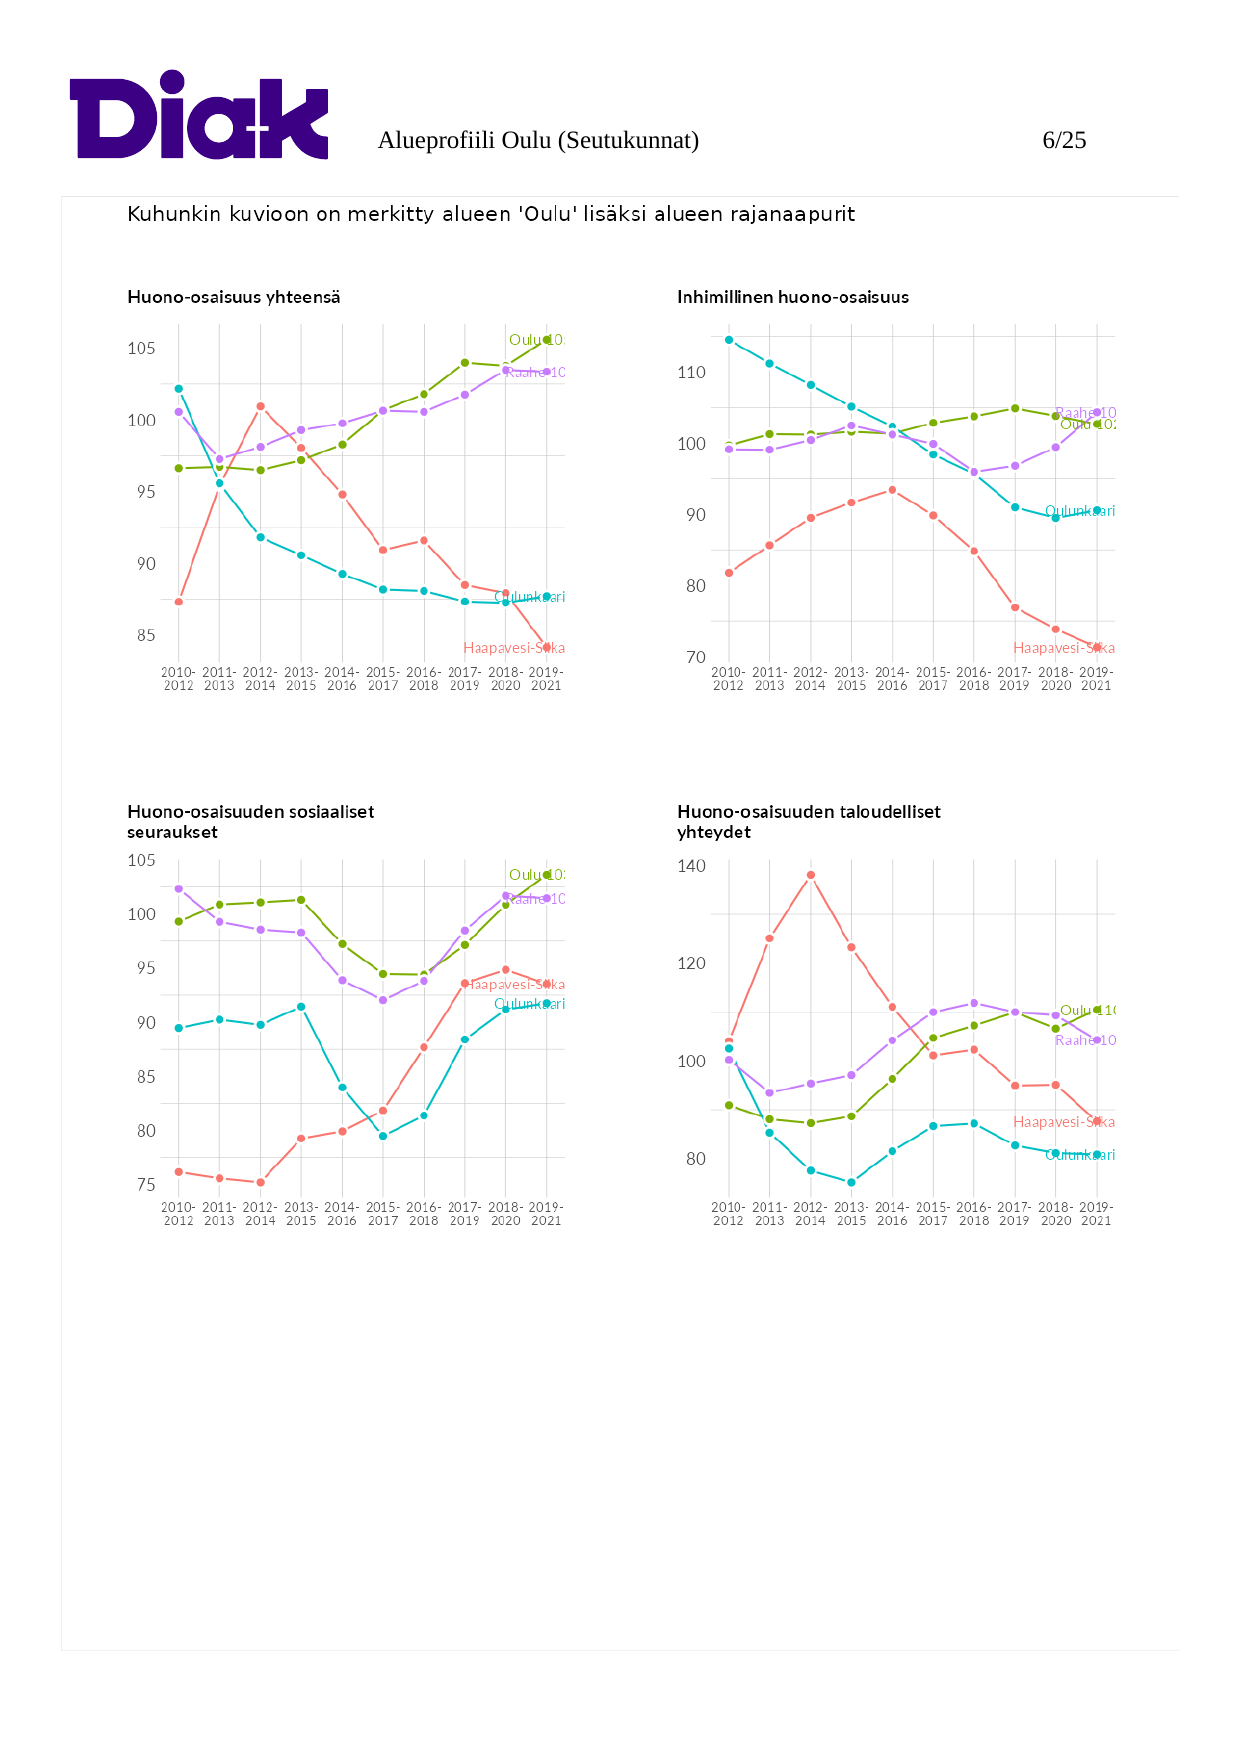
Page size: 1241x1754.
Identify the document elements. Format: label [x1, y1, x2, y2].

picture [61, 196, 1179, 1651]
